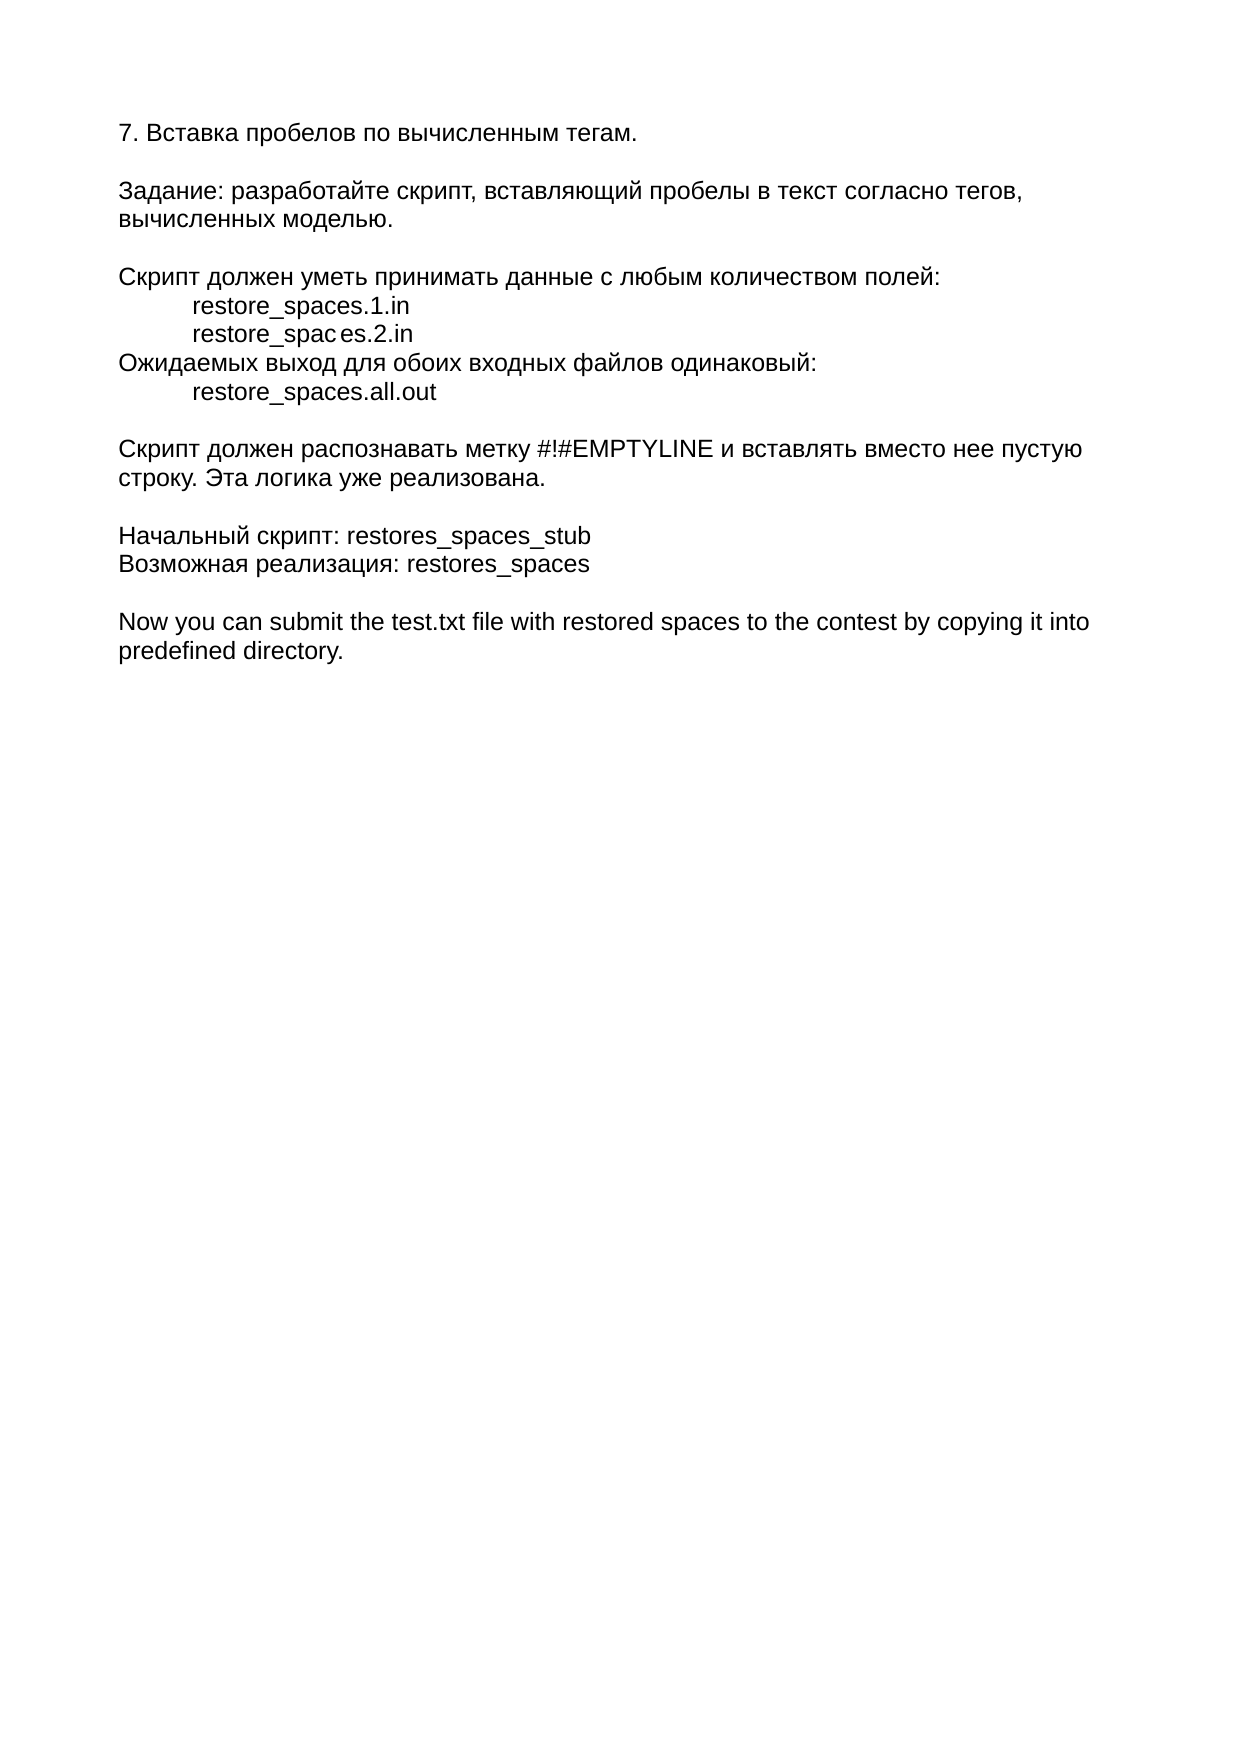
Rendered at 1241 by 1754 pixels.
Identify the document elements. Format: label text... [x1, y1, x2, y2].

text Now you can submit the test.txt file with restored spaces to the contest by copying it into predefined directory. [118, 607, 1122, 664]
text restore_spaces.1.in [118, 291, 1122, 319]
text restore_spaces.all.out [118, 377, 1122, 406]
text restore_spac es.2.in [118, 319, 1122, 348]
text Скрипт должен распознавать метку #!#EMPTYLINE и вставлять вместо нее пустую строку. Эта логика уже реализована. [118, 434, 1122, 492]
text 7. Вставка пробелов по вычисленным тегам. [118, 118, 1122, 147]
text Скрипт должен уметь принимать данные с любым количеством полей: [118, 262, 1122, 291]
text Возможная реализация: restores_spaces [118, 549, 1122, 578]
text Задание: разработайте скрипт, вставляющий пробелы в текст согласно тегов, вычисленных моделью. [118, 176, 1122, 233]
text Ожидаемых выход для обоих входных файлов одинаковый: [118, 348, 1122, 377]
text Начальный скрипт: restores_spaces_stub [118, 521, 1122, 549]
